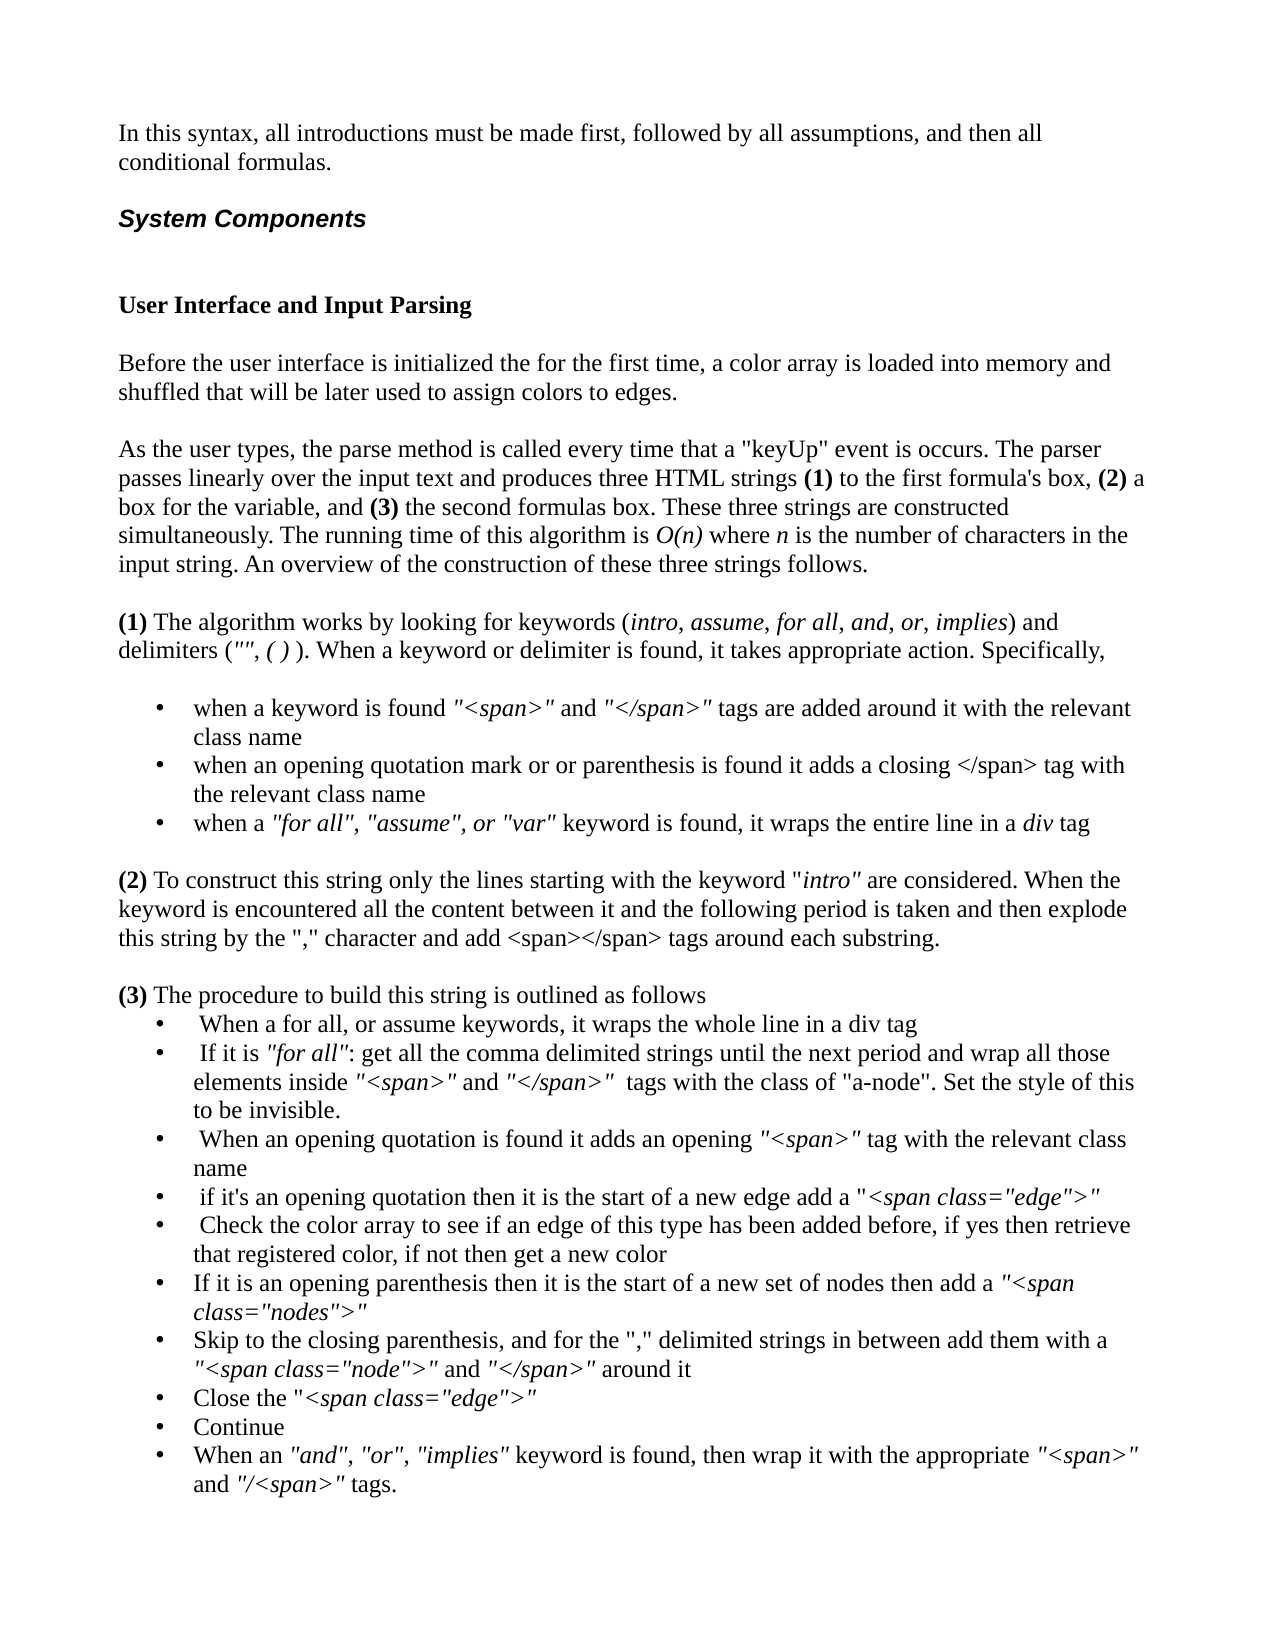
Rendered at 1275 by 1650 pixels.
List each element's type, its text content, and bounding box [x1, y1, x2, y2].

text As the user types, the parse method is called every time that a "keyUp" event is occurs. The parser passes linearly over the input text and produces three HTML strings (1) to the first formula's box, (2) a box for the variable, and (3) the second formulas box. These three strings are constructed simultaneously. The running time of this algorithm is O(n) where n is the number of characters in the input string. An overview of the construction of these three strings follows. [118, 434, 1157, 578]
list When an "and", "or", "implies" keyword is found, then wrap it with the appropriate "<span>" and "/<span>" tags. [156, 1441, 1157, 1498]
list When a for all, or assume keywords, it wraps the whole line in a div tag [156, 1009, 1157, 1038]
text System Components [118, 204, 1157, 233]
list Close the "<span class="edge">" [156, 1383, 1157, 1412]
list If it is an opening parenthesis then it is the start of a new set of nodes then add a "<span class="nodes">" [156, 1268, 1157, 1326]
list when an opening quotation mark or or parenthesis is found it adds a closing </span> tag with the relevant class name [156, 751, 1157, 808]
text (2) To construct this string only the lines starting with the keyword "intro" are considered. When the keyword is encountered all the content between it and the following period is taken and then explode this string by the "," character and add <span></span> tags around each substring. [118, 866, 1157, 952]
text (3) The procedure to build this string is outlined as follows [118, 981, 1157, 1009]
text (1) The algorithm works by looking for keywords (intro, assume, for all, and, or, implies) and delimiters ("", ( ) ). When a keyword or delimiter is found, it takes appropriate action. Specifically, [118, 607, 1157, 664]
list when a "for all", "assume", or "var" keyword is found, it wraps the entire line in a div tag [156, 808, 1157, 837]
text In this syntax, all introductions must be made first, followed by all assumptions, and then all conditional formulas. [118, 118, 1157, 176]
text User Interface and Input Parsing [118, 291, 1157, 319]
list Check the color array to see if an edge of this type has been added before, if yes then retrieve that registered color, if not then get a new color [156, 1211, 1157, 1268]
list Continue [156, 1412, 1157, 1441]
text Before the user interface is initialized the for the first time, a color array is loaded into memory and shuffled that will be later used to assign colors to edges. [118, 348, 1157, 406]
list when a keyword is found "<span>" and "</span>" tags are added around it with the relevant class name [156, 693, 1157, 751]
list if it's an opening quotation then it is the start of a new edge add a "<span class="edge">" [156, 1182, 1157, 1211]
list When an opening quotation is found it adds an opening "<span>" tag with the relevant class name [156, 1124, 1157, 1182]
list Skip to the closing parenthesis, and for the "," delimited strings in between add them with a "<span class="node">" and "</span>" around it [156, 1326, 1157, 1383]
list If it is "for all": get all the comma delimited strings until the next period and wrap all those elements inside "<span>" and "</span>" tags with the class of "a-node". Set the style of this to be invisible. [156, 1038, 1157, 1124]
